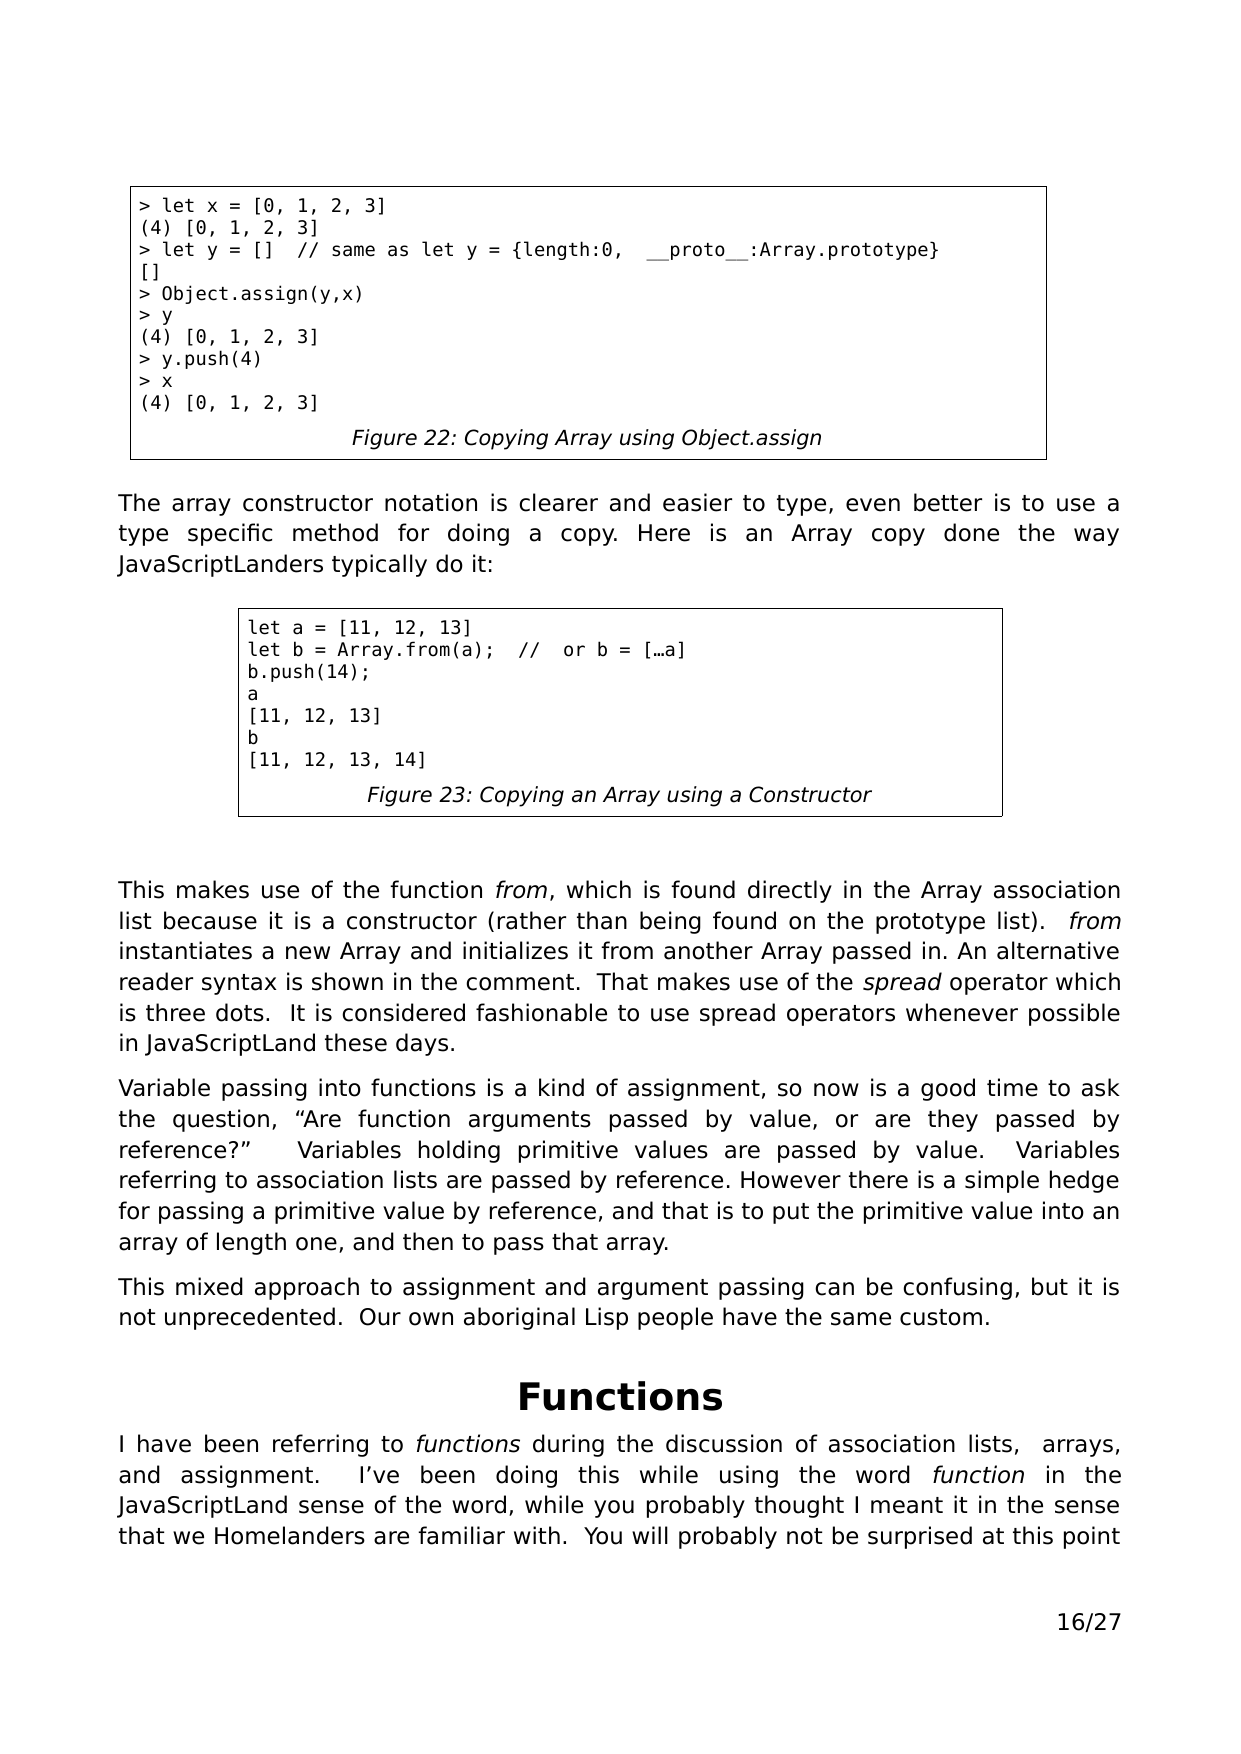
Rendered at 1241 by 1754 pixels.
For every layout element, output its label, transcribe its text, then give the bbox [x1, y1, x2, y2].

text (4) [0, 1, 2, 3] [139, 217, 1038, 239]
text let a = [11, 12, 13] [247, 617, 993, 639]
text > y.push(4) [139, 348, 1038, 370]
text > let x = [0, 1, 2, 3] [139, 195, 1038, 217]
text b.push(14); a [11, 12, 13] [247, 661, 993, 727]
text Figure 22: Copying Array using Object.assign [139, 426, 1038, 451]
text > y [139, 304, 1038, 326]
text b [247, 727, 993, 748]
text Figure 23: Copying an Array using a Constructor [247, 783, 993, 807]
text This makes use of the function from, which is found directly in the Array association list because it is a constructor (rather than being found on the prototype list). from instantiates a new Array and initializes it from another Array passed in. An alternative reader syntax is shown in the comment. That makes use of the spread operator which is three dots. It is considered fashionable to use spread operators whenever possible in JavaScriptLand these days. [118, 847, 1122, 1057]
text This mixed approach to assignment and argument passing can be confusing, but it is not unprecedented. Our own aboriginal Lisp people have the same custom. [118, 1274, 1122, 1331]
text (4) [0, 1, 2, 3] [139, 326, 1038, 348]
text The array constructor notation is clearer and easier to type, even better is to use a type specific method for doing a copy. Here is an Array copy done the way JavaScriptLanders typically do it: [118, 490, 1122, 578]
text I have been referring to functions during the discussion of association lists, arrays, and assignment. I’ve been doing this while using the word function in the JavaScriptLand sense of the word, while you probably thought I meant it in the sense that we Homelanders are familiar with. You will probably not be surprised at this point [118, 1431, 1122, 1550]
text let b = Array.from(a); // or b = […a] [247, 639, 993, 661]
text > Object.assign(y,x) [139, 283, 1038, 304]
text Variable passing into functions is a kind of assignment, so now is a good time to ask the question, “Are function arguments passed by value, or are they passed by reference?” Variables holding primitive values are passed by value. Variables referring to association lists are passed by reference. However there is a simple hedge for passing a primitive value by reference, and that is to put the primitive value into an array of length one, and then to pass that array. [118, 1076, 1122, 1255]
text (4) [0, 1, 2, 3] [139, 392, 1038, 414]
text [11, 12, 13, 14] [247, 748, 993, 770]
text [] [139, 261, 1038, 283]
text > x [139, 370, 1038, 392]
subtitle Functions [118, 1375, 1122, 1419]
text > let y = [] // same as let y = {length:0, __proto__:Array.prototype} [139, 239, 1038, 261]
